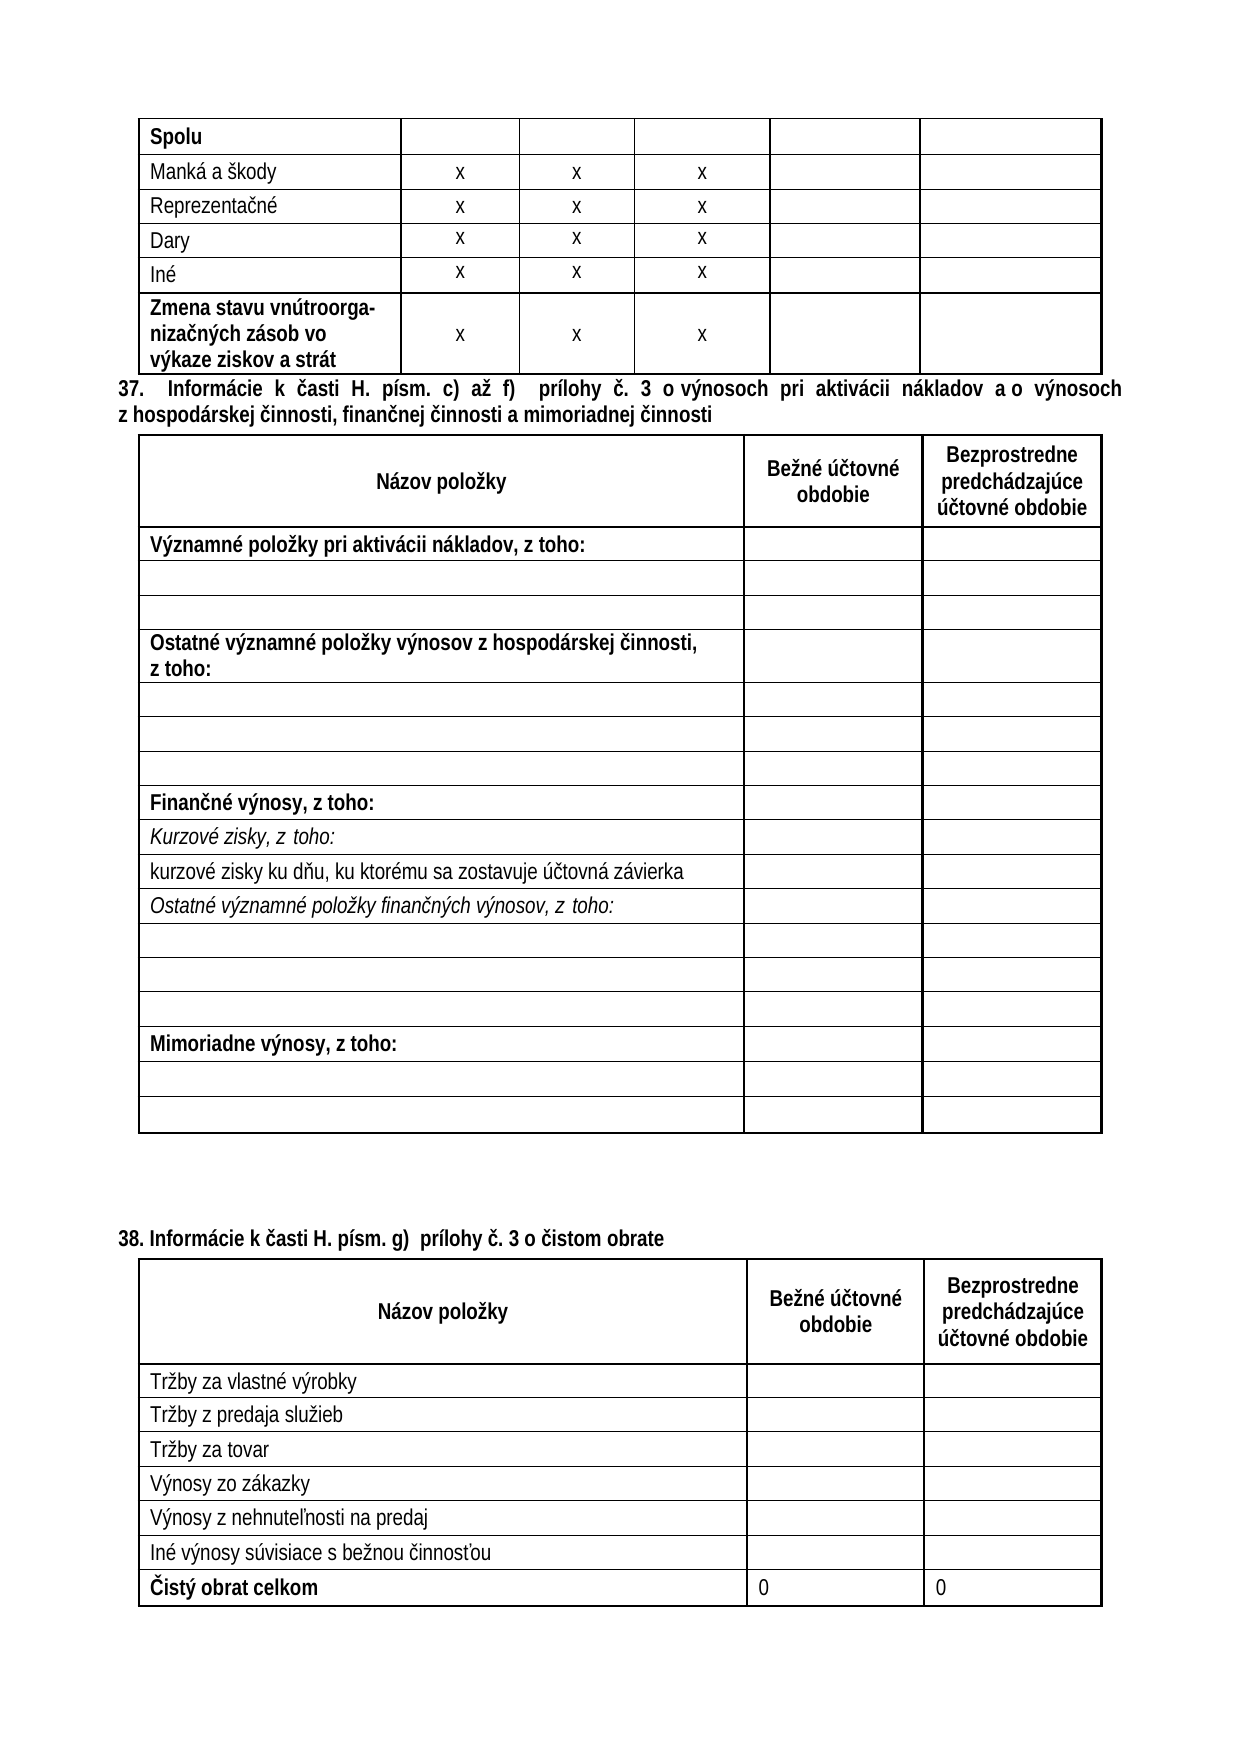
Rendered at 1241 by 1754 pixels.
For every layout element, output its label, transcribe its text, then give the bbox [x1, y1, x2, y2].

table_cell [745, 958, 921, 991]
table_cell [921, 155, 1100, 188]
table_cell [921, 258, 1100, 292]
table_cell [771, 119, 919, 154]
table_cell x [402, 224, 519, 257]
table_cell Tržby z predaja služieb [140, 1398, 746, 1431]
table_cell x [635, 224, 769, 257]
table_cell Výnosy z nehnuteľnosti na predaj [140, 1501, 746, 1534]
table_cell x [520, 258, 634, 292]
table_cell Spolu [140, 119, 400, 154]
table_cell [925, 1432, 1100, 1466]
table_cell Významné položky pri aktivácii nákladov, z toho: [140, 528, 743, 560]
table_cell [745, 717, 921, 751]
table_cell Dary [140, 224, 400, 257]
table_cell [924, 596, 1100, 629]
table_cell [745, 889, 921, 922]
table_cell [745, 1062, 921, 1096]
table_cell [748, 1398, 923, 1431]
table_cell 0 [925, 1570, 1100, 1605]
table_cell [745, 528, 921, 560]
table_cell Ostatné významné položky finančných výnosov, z toho: [140, 889, 743, 922]
table_cell Iné výnosy súvisiace s bežnou činnosťou [140, 1536, 746, 1569]
table_cell [745, 561, 921, 594]
table_cell [771, 224, 919, 257]
table_cell [924, 889, 1100, 922]
table_cell [771, 190, 919, 223]
table_cell [745, 992, 921, 1026]
table_cell [924, 561, 1100, 594]
table_cell Zmena stavu vnútroorga-nizačných zásob vo výkaze ziskov a strát [140, 294, 400, 373]
table_cell Tržby za tovar [140, 1432, 746, 1466]
text 37. Informácie k časti H. písm. c) až f) prílohy č. 3 o výnosoch pri aktivácii nákladov a o výnosoch z hospodárskej činnosti, finančnej činnosti a mimoriadnej činnosti [118, 375, 1122, 427]
table_cell Mimoriadne výnosy, z toho: [140, 1027, 743, 1061]
table_cell [921, 119, 1100, 154]
table_header Bezprostredne predchádzajúce účtovné obdobie [924, 436, 1100, 526]
table_cell [745, 786, 921, 819]
table_cell Iné [140, 258, 400, 292]
table_cell [748, 1432, 923, 1466]
table_cell [771, 258, 919, 292]
table_cell [921, 190, 1100, 223]
table_cell [520, 119, 634, 154]
table_cell [924, 683, 1100, 716]
table_cell [745, 855, 921, 888]
table_cell [924, 1097, 1100, 1132]
table_cell [140, 752, 743, 785]
table_cell Kurzové zisky, z toho: [140, 820, 743, 854]
table_cell x [520, 224, 634, 257]
table_cell Tržby za vlastné výrobky [140, 1365, 746, 1397]
table_cell Ostatné významné položky výnosov z hospodárskej činnosti, z toho: [140, 630, 743, 682]
table_cell [140, 596, 743, 629]
table_cell [925, 1365, 1100, 1397]
table_cell x [520, 294, 634, 373]
table_cell [921, 224, 1100, 257]
table_cell Reprezentačné [140, 190, 400, 223]
table_cell [140, 924, 743, 957]
table_cell [924, 992, 1100, 1026]
table_cell Finančné výnosy, z toho: [140, 786, 743, 819]
table_cell [745, 596, 921, 629]
table_cell [748, 1536, 923, 1569]
table_cell [924, 786, 1100, 819]
table_cell [745, 683, 921, 716]
table_cell x [520, 155, 634, 188]
table_cell [140, 561, 743, 594]
table_cell x [520, 190, 634, 223]
table_header Názov položky [140, 1260, 746, 1363]
table_cell [748, 1467, 923, 1500]
table_cell [924, 958, 1100, 991]
table_header Bežné účtovné obdobie [748, 1260, 923, 1363]
table_cell x [402, 190, 519, 223]
table_cell [635, 119, 769, 154]
table_cell [140, 1062, 743, 1096]
table_header Názov položky [140, 436, 743, 526]
table_cell [924, 820, 1100, 854]
table_cell [924, 1027, 1100, 1061]
table_cell Čistý obrat celkom [140, 1570, 746, 1605]
table_cell [924, 924, 1100, 957]
table_cell Výnosy zo zákazky [140, 1467, 746, 1500]
table_cell [140, 683, 743, 716]
table_cell [745, 630, 921, 682]
table_cell [140, 992, 743, 1026]
table_cell [924, 630, 1100, 682]
table_cell [140, 717, 743, 751]
table_cell x [402, 155, 519, 188]
table_cell [748, 1365, 923, 1397]
table_cell [771, 155, 919, 188]
table_cell [140, 958, 743, 991]
table_cell x [635, 258, 769, 292]
table_cell 0 [748, 1570, 923, 1605]
table_cell [140, 1097, 743, 1132]
table_cell [925, 1501, 1100, 1534]
table_cell x [402, 294, 519, 373]
table_cell [745, 752, 921, 785]
table_header Bežné účtovné obdobie [745, 436, 921, 526]
table_cell [745, 1097, 921, 1132]
table_cell [745, 924, 921, 957]
table_cell x [635, 155, 769, 188]
table_cell x [402, 258, 519, 292]
table_cell kurzové zisky ku dňu, ku ktorému sa zostavuje účtovná závierka [140, 855, 743, 888]
table_cell x [635, 190, 769, 223]
table_cell [771, 294, 919, 373]
table_cell [925, 1467, 1100, 1500]
table_cell x [635, 294, 769, 373]
table_cell [924, 717, 1100, 751]
table_header Bezprostredne predchádzajúce účtovné obdobie [925, 1260, 1100, 1363]
table_cell [745, 1027, 921, 1061]
table_cell [924, 528, 1100, 560]
table_cell [925, 1398, 1100, 1431]
table_cell [745, 820, 921, 854]
table_cell [925, 1536, 1100, 1569]
table_cell [748, 1501, 923, 1534]
table_cell [921, 294, 1100, 373]
table_cell [402, 119, 519, 154]
table_cell [924, 752, 1100, 785]
table_cell Manká a škody [140, 155, 400, 188]
text 38. Informácie k časti H. písm. g) prílohy č. 3 o čistom obrate [118, 1225, 1122, 1252]
table_cell [924, 855, 1100, 888]
table_cell [924, 1062, 1100, 1096]
